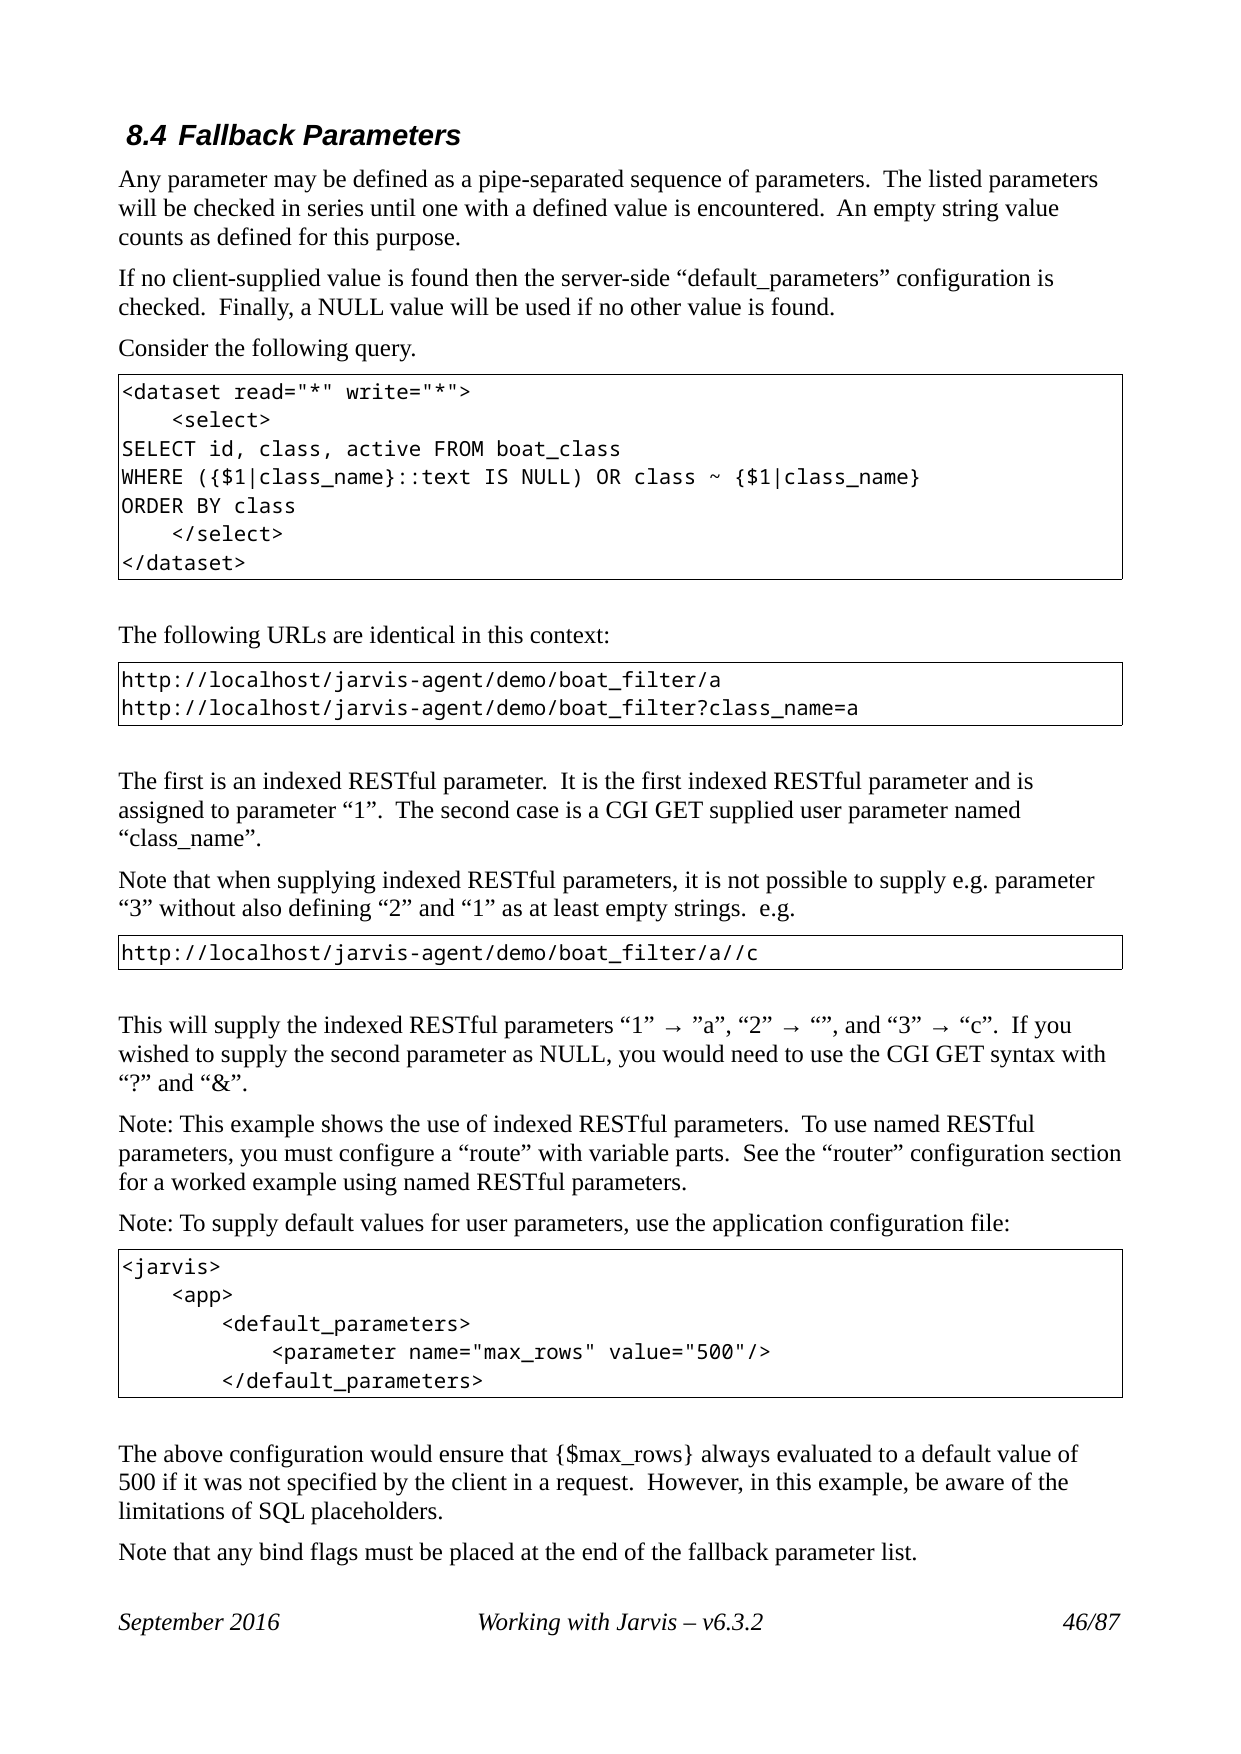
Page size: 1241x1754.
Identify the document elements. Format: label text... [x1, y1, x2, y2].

text Note that any bind flags must be placed at the end of the fallback parameter list. [118, 1537, 1122, 1566]
text Note: This example shows the use of indexed RESTful parameters. To use named RESTful parameters, you must configure a “route” with variable parts. See the “router” configuration section for a worked example using named RESTful parameters. [118, 1109, 1122, 1195]
text WHERE ({$1|class_name}::text IS NULL) OR class ~ {$1|class_name} [119, 459, 1122, 488]
text </default_parameters> [119, 1363, 1122, 1397]
text <dataset read="*" write="*"> [119, 375, 1122, 403]
text http://localhost/jarvis-agent/demo/boat_filter?class_name=a [119, 690, 1122, 725]
text The first is an indexed RESTful parameter. It is the first indexed RESTful parameter and is assigned to parameter “1”. The second case is a CGI GET supplied user parameter named “class_name”. [118, 766, 1122, 852]
text http://localhost/jarvis-agent/demo/boat_filter/a//c [119, 936, 1122, 969]
text <default_parameters> [119, 1306, 1122, 1334]
text Note that when supplying indexed RESTful parameters, it is not possible to supply e.g. parameter “3” without also defining “2” and “1” as at least empty strings. e.g. [118, 865, 1122, 922]
text <jarvis> [119, 1250, 1122, 1278]
text <app> [119, 1278, 1122, 1306]
text Note: To supply default values for user parameters, use the application configuration file: [118, 1208, 1122, 1237]
text SELECT id, class, active FROM boat_class [119, 431, 1122, 459]
text Consider the following query. [118, 333, 1122, 362]
text http://localhost/jarvis-agent/demo/boat_filter/a [119, 663, 1122, 690]
text </select> [119, 516, 1122, 545]
text ORDER BY class [119, 488, 1122, 516]
text If no client-supplied value is found then the server-side “default_parameters” configuration is checked. Finally, a NULL value will be used if no other value is found. [118, 263, 1122, 320]
text The following URLs are identical in this context: [118, 621, 1122, 649]
text This will supply the indexed RESTful parameters “1” → ”a”, “2” → “”, and “3” → “c”. If you wished to supply the second parameter as NULL, you would need to use the CGI GET syntax with “?” and “&”. [118, 1010, 1122, 1097]
text Any parameter may be defined as a pipe-separated sequence of parameters. The listed parameters will be checked in series until one with a defined value is encountered. An empty string value counts as defined for this purpose. [118, 164, 1122, 250]
text <select> [119, 403, 1122, 431]
text <parameter name="max_rows" value="500"/> [119, 1334, 1122, 1363]
text The above configuration would ensure that {$max_rows} always evaluated to a default value of 500 if it was not specified by the client in a request. However, in this example, be aware of the limitations of SQL placeholders. [118, 1439, 1122, 1525]
text </dataset> [119, 545, 1122, 579]
subtitle Fallback Parameters [118, 118, 1122, 152]
